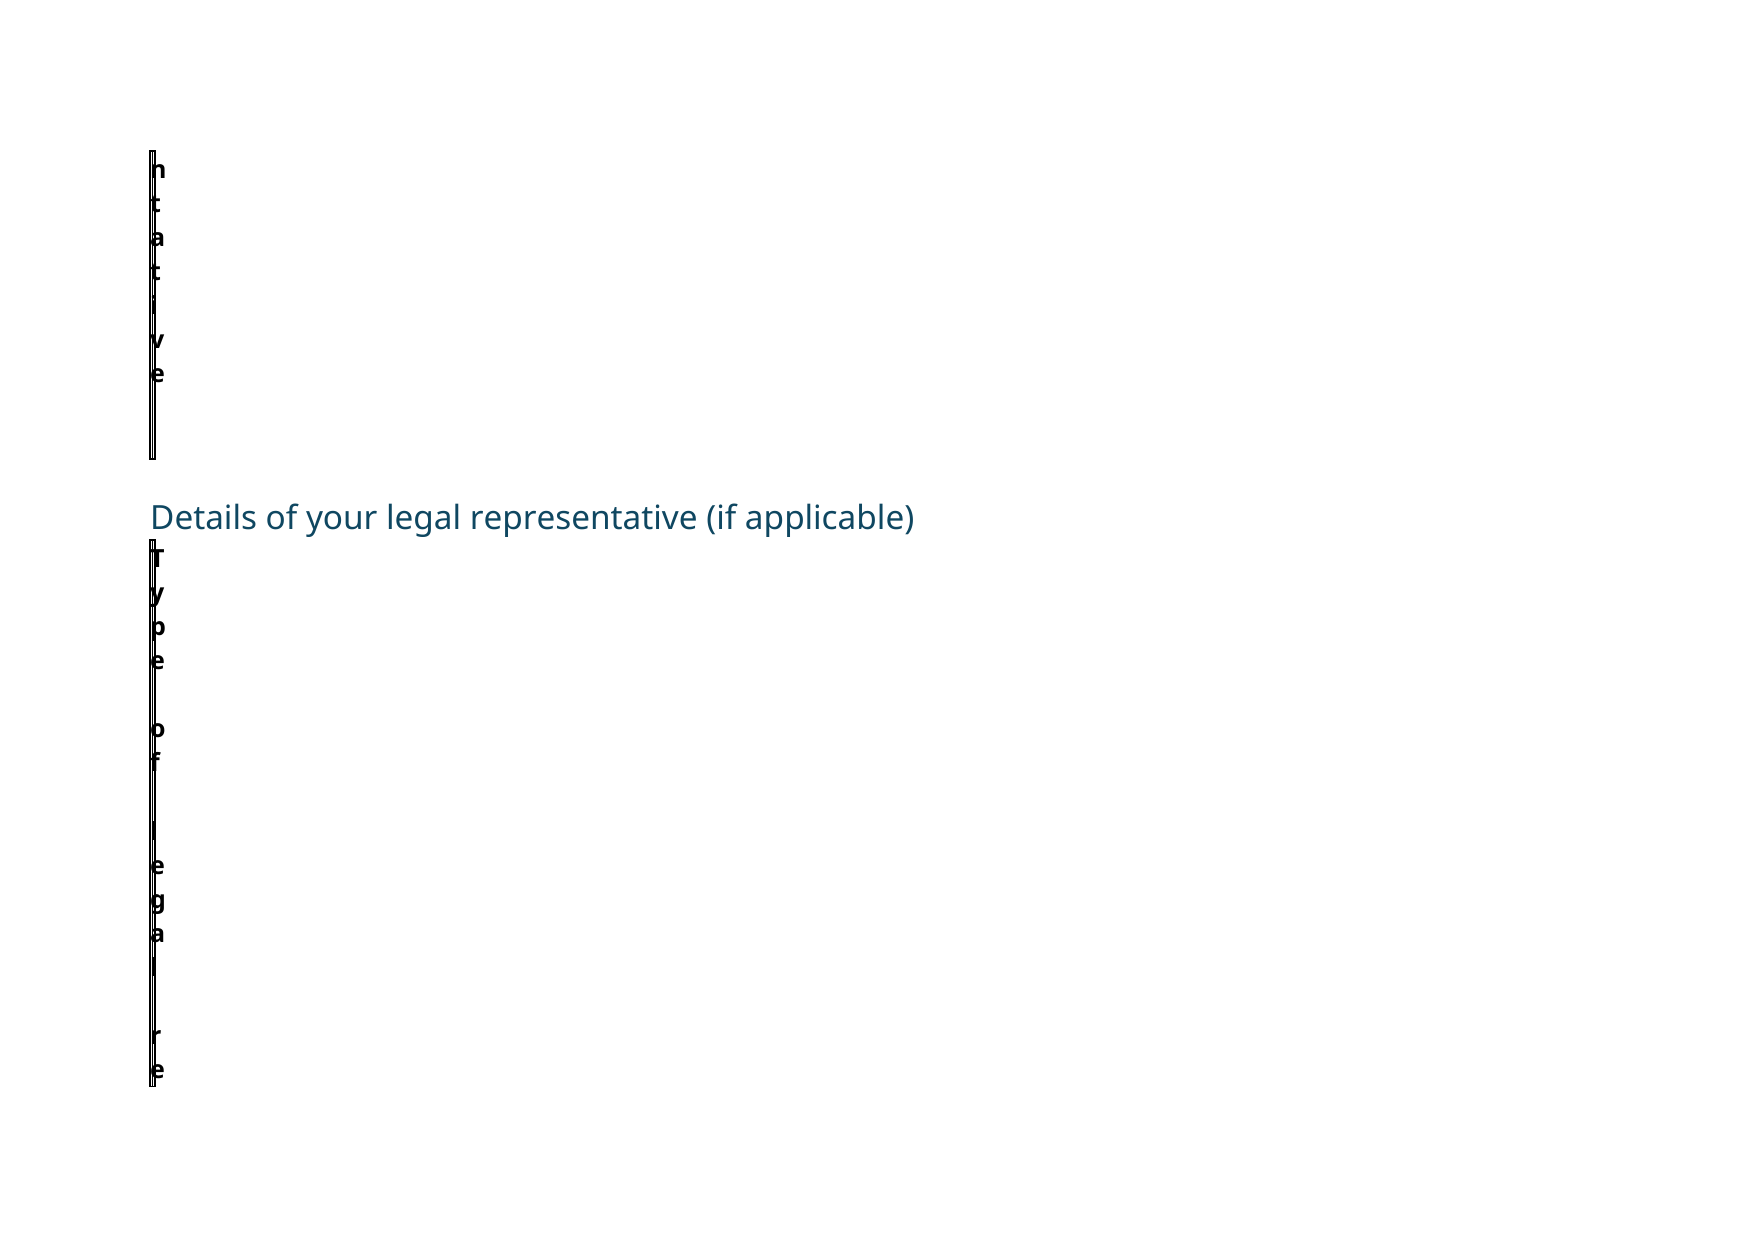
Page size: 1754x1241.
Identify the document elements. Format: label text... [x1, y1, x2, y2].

text Details of your legal representative (if applicable) [150, 494, 1604, 539]
